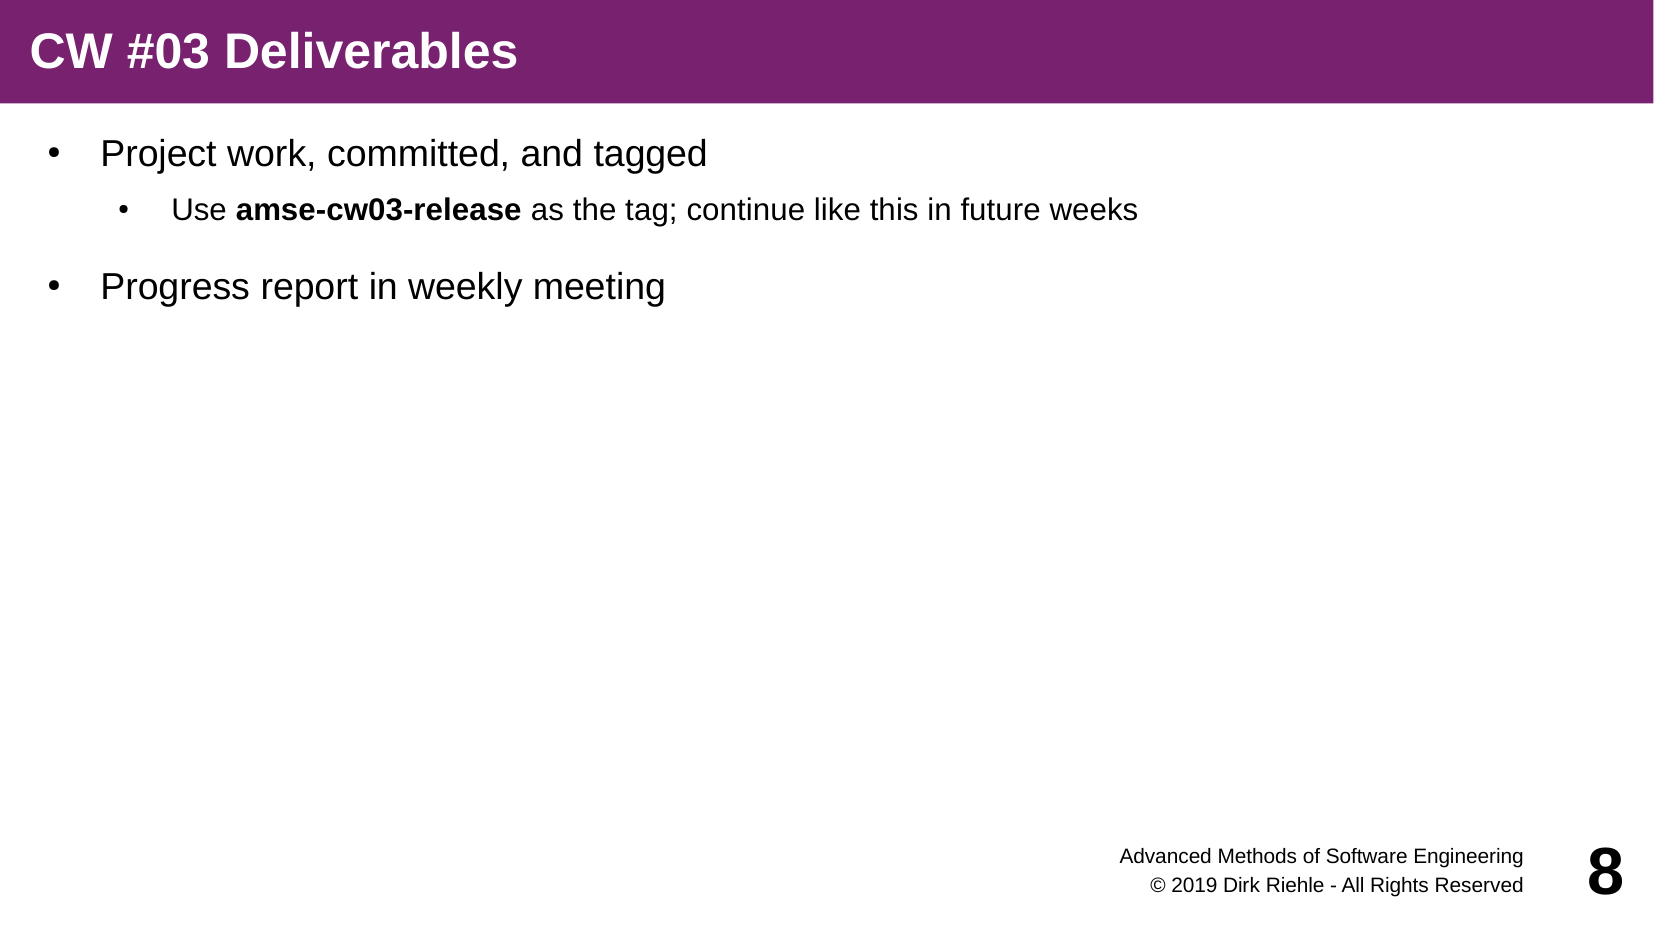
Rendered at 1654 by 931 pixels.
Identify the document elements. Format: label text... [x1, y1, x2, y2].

title CW #03 Deliverables [0, 0, 1654, 104]
list Project work, committed, and tagged Use amse-cw03-release as the tag; continue like this in future weeks Progress report in weekly meeting [29, 132, 1625, 798]
